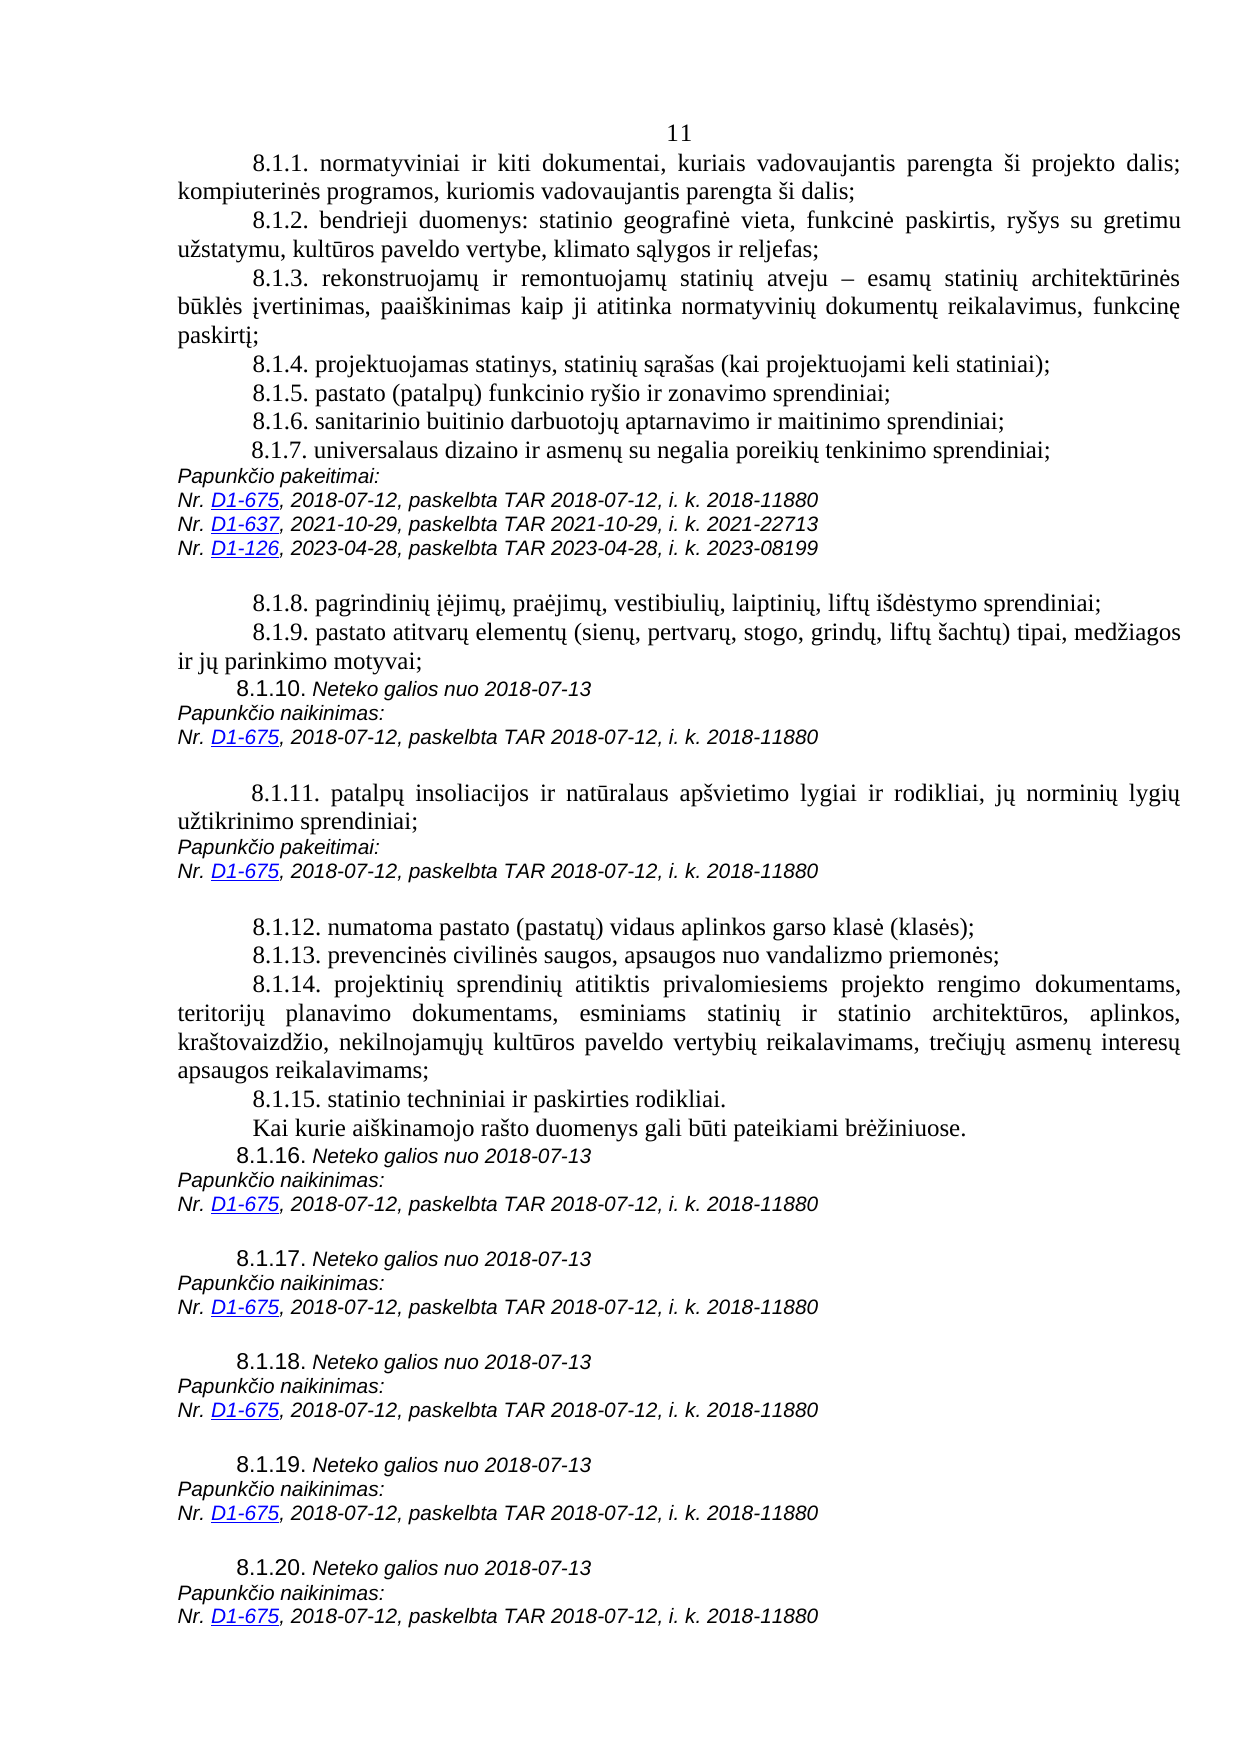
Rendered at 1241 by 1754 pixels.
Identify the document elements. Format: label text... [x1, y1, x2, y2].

text 8.1.9. pastato atitvarų elementų (sienų, pertvarų, stogo, grindų, liftų šachtų) tipai, medžiagos ir jų parinkimo motyvai; [177, 617, 1181, 675]
text 8.1.18. Neteko galios nuo 2018-07-13 [177, 1348, 1181, 1374]
text Kai kurie aiškinamojo rašto duomenys gali būti pateikiami brėžiniuose. [177, 1113, 1181, 1142]
text 8.1.5. pastato (patalpų) funkcinio ryšio ir zonavimo sprendiniai; [177, 378, 1181, 406]
text Nr. D1-637, 2021-10-29, paskelbta TAR 2021-10-29, i. k. 2021-22713 [177, 512, 1181, 536]
text 8.1.16. Neteko galios nuo 2018-07-13 [177, 1142, 1181, 1168]
text 8.1.10. Neteko galios nuo 2018-07-13 [177, 675, 1181, 701]
text Papunkčio pakeitimai: [177, 835, 1181, 859]
text Nr. D1-675, 2018-07-12, paskelbta TAR 2018-07-12, i. k. 2018-11880 [177, 1501, 1181, 1525]
text Nr. D1-675, 2018-07-12, paskelbta TAR 2018-07-12, i. k. 2018-11880 [177, 859, 1181, 883]
text 8.1.11. patalpų insoliacijos ir natūralaus apšvietimo lygiai ir rodikliai, jų norminių lygių užtikrinimo sprendiniai; [177, 778, 1181, 835]
text Papunkčio pakeitimai: [177, 464, 1181, 488]
text Nr. D1-675, 2018-07-12, paskelbta TAR 2018-07-12, i. k. 2018-11880 [177, 1604, 1181, 1628]
text Nr. D1-675, 2018-07-12, paskelbta TAR 2018-07-12, i. k. 2018-11880 [177, 1192, 1181, 1216]
text 8.1.3. rekonstruojamų ir remontuojamų statinių atveju – esamų statinių architektūrinės būklės įvertinimas, paaiškinimas kaip ji atitinka normatyvinių dokumentų reikalavimus, funkcinę paskirtį; [177, 263, 1181, 349]
text Nr. D1-675, 2018-07-12, paskelbta TAR 2018-07-12, i. k. 2018-11880 [177, 1295, 1181, 1319]
text Nr. D1-675, 2018-07-12, paskelbta TAR 2018-07-12, i. k. 2018-11880 [177, 1398, 1181, 1422]
text Papunkčio naikinimas: [177, 1374, 1181, 1398]
text 8.1.19. Neteko galios nuo 2018-07-13 [177, 1451, 1181, 1477]
text 8.1.13. prevencinės civilinės saugos, apsaugos nuo vandalizmo priemonės; [177, 941, 1181, 969]
text 8.1.15. statinio techniniai ir paskirties rodikliai. [177, 1084, 1181, 1113]
text 8.1.4. projektuojamas statinys, statinių sąrašas (kai projektuojami keli statiniai); [177, 349, 1181, 378]
text 8.1.17. Neteko galios nuo 2018-07-13 [177, 1245, 1181, 1271]
text Papunkčio naikinimas: [177, 1580, 1181, 1604]
text 8.1.14. projektinių sprendinių atitiktis privalomiesiems projekto rengimo dokumentams, teritorijų planavimo dokumentams, esminiams statinių ir statinio architektūros, aplinkos, kraštovaizdžio, nekilnojamųjų kultūros paveldo vertybių reikalavimams, trečiųjų asmenų interesų apsaugos reikalavimams; [177, 969, 1181, 1084]
text Nr. D1-675, 2018-07-12, paskelbta TAR 2018-07-12, i. k. 2018-11880 [177, 488, 1181, 512]
text 8.1.8. pagrindinių įėjimų, praėjimų, vestibiulių, laiptinių, liftų išdėstymo sprendiniai; [177, 588, 1181, 617]
text Papunkčio naikinimas: [177, 1168, 1181, 1192]
text Nr. D1-126, 2023-04-28, paskelbta TAR 2023-04-28, i. k. 2023-08199 [177, 536, 1181, 560]
text 8.1.7. universalaus dizaino ir asmenų su negalia poreikių tenkinimo sprendiniai; [177, 435, 1181, 464]
text Nr. D1-675, 2018-07-12, paskelbta TAR 2018-07-12, i. k. 2018-11880 [177, 725, 1181, 749]
text 8.1.6. sanitarinio buitinio darbuotojų aptarnavimo ir maitinimo sprendiniai; [177, 406, 1181, 435]
text 8.1.2. bendrieji duomenys: statinio geografinė vieta, funkcinė paskirtis, ryšys su gretimu užstatymu, kultūros paveldo vertybe, klimato sąlygos ir reljefas; [177, 205, 1181, 263]
text Papunkčio naikinimas: [177, 701, 1181, 725]
text 8.1.12. numatoma pastato (pastatų) vidaus aplinkos garso klasė (klasės); [177, 912, 1181, 941]
text 8.1.1. normatyviniai ir kiti dokumentai, kuriais vadovaujantis parengta ši projekto dalis; kompiuterinės programos, kuriomis vadovaujantis parengta ši dalis; [177, 148, 1181, 205]
text 8.1.20. Neteko galios nuo 2018-07-13 [177, 1554, 1181, 1580]
text Papunkčio naikinimas: [177, 1477, 1181, 1501]
text Papunkčio naikinimas: [177, 1271, 1181, 1295]
